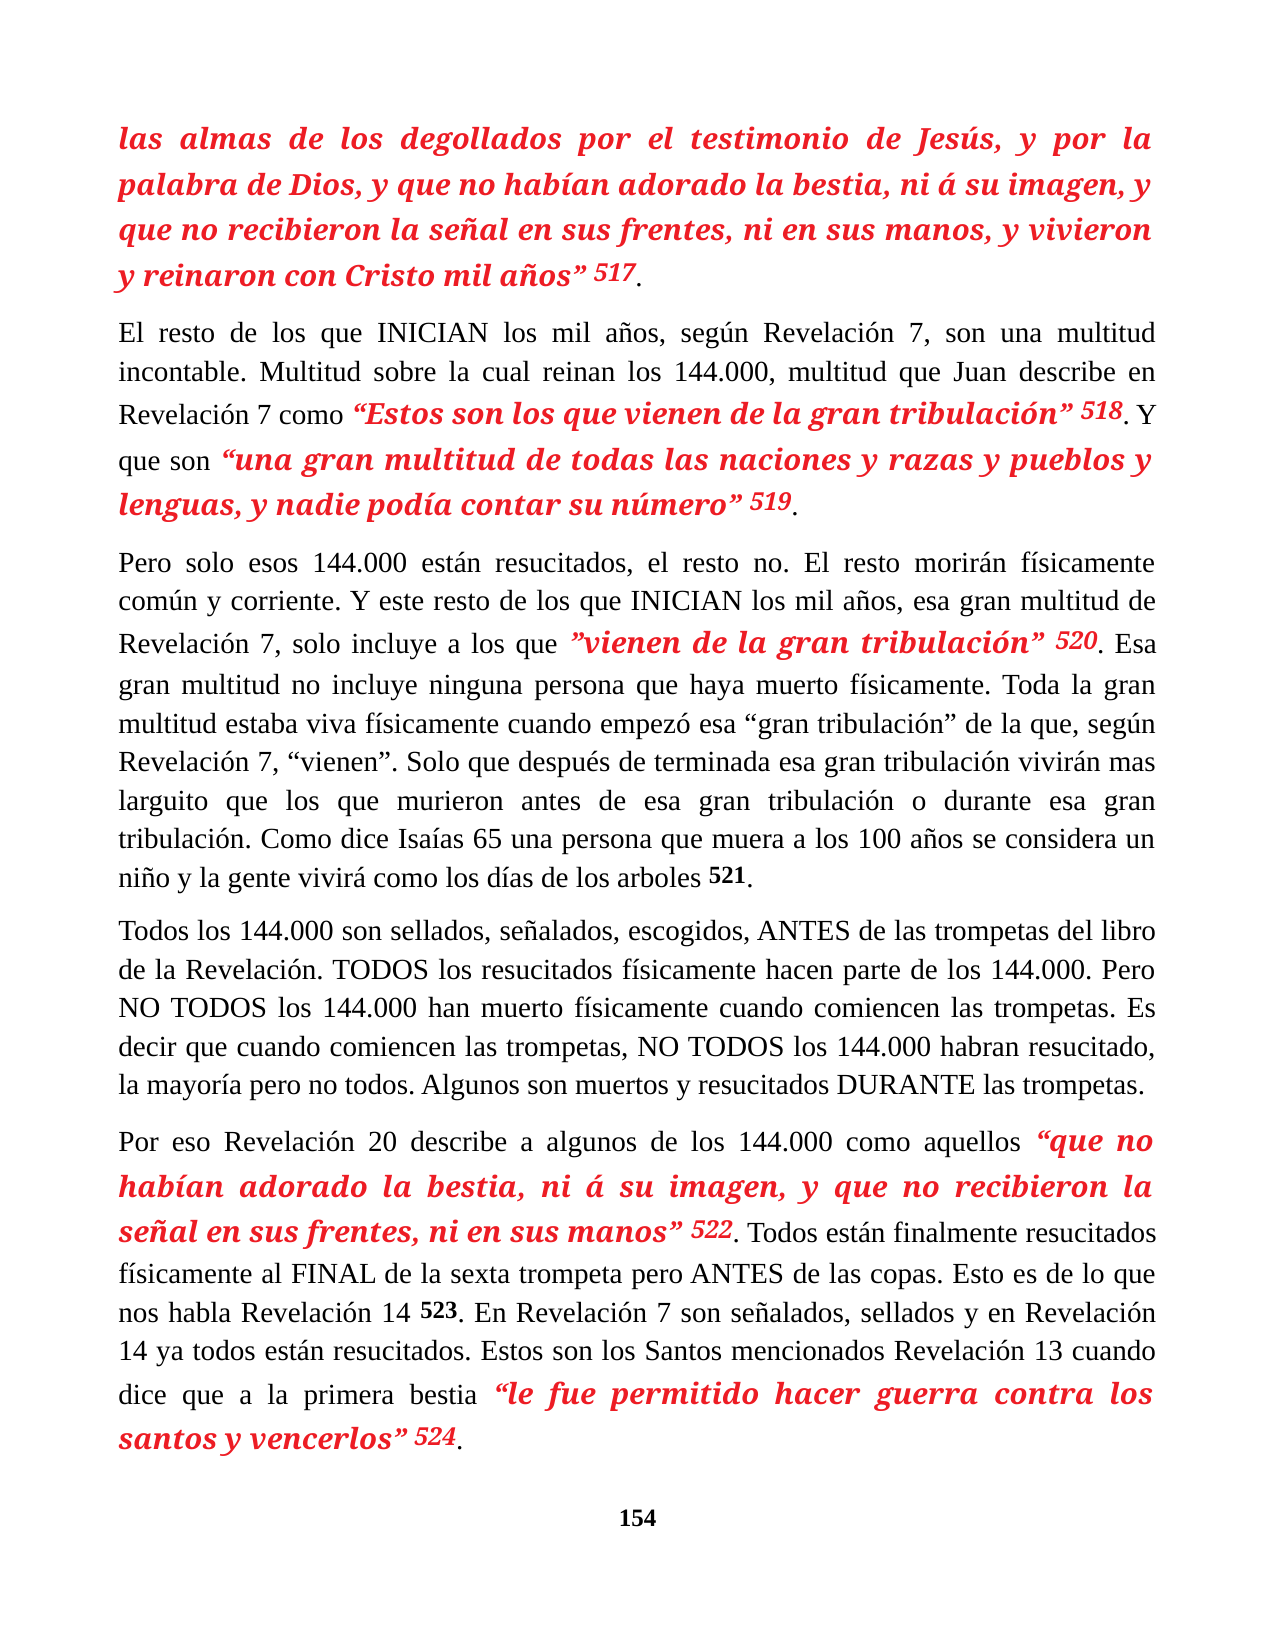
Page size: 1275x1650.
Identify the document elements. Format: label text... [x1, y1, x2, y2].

text Por eso Revelación 20 describe a algunos de los 144.000 como aquellos “que no habían adorado la bestia, ni á su imagen, y que no recibieron la señal en sus frentes, ni en sus manos” . Todos están finalmente resucitados físicamente al FINAL de la sexta trompeta pero ANTES de las copas. Esto es de lo que nos habla Revelación 14 . En Revelación 7 son señalados, sellados y en Revelación 14 ya todos están resucitados. Estos son los Santos mencionados Revelación 13 cuando dice que a la primera bestia “le fue permitido hacer guerra contra los santos y vencerlos” . [118, 1121, 1157, 1458]
text El resto de los que INICIAN los mil años, según Revelación 7, son una multitud incontable. Multitud sobre la cual reinan los 144.000, multitud que Juan describe en Revelación 7 como “Estos son los que vienen de la gran tribulación” . Y que son “una gran multitud de todas las naciones y razas y pueblos y lenguas, y nadie podía contar su número” . [118, 315, 1157, 524]
text Todos los 144.000 son sellados, señalados, escogidos, ANTES de las trompetas del libro de la Revelación. TODOS los resucitados físicamente hacen parte de los 144.000. Pero NO TODOS los 144.000 han muerto físicamente cuando comiencen las trompetas. Es decir que cuando comiencen las trompetas, NO TODOS los 144.000 habran resucitado, la mayoría pero no todos. Algunos son muertos y resucitados DURANTE las trompetas. [118, 913, 1157, 1101]
text Pero solo esos 144.000 están resucitados, el resto no. El resto morirán físicamente común y corriente. Y este resto de los que INICIAN los mil años, esa gran multitud de Revelación 7, solo incluye a los que ”vienen de la gran tribulación” . Esa gran multitud no incluye ninguna persona que haya muerto físicamente. Toda la gran multitud estaba viva físicamente cuando empezó esa “gran tribulación” de la que, según Revelación 7, “vienen”. Solo que después de terminada esa gran tribulación vivirán mas larguito que los que murieron antes de esa gran tribulación o durante esa gran tribulación. Como dice Isaías 65 una persona que muera a los 100 años se considera un niño y la gente vivirá como los días de los arboles . [118, 545, 1157, 894]
text las almas de los degollados por el testimonio de Jesús, y por la palabra de Dios, y que no habían adorado la bestia, ni á su imagen, y que no recibieron la señal en sus frentes, ni en sus manos, y vivieron y reinaron con Cristo mil años” . [118, 118, 1157, 295]
